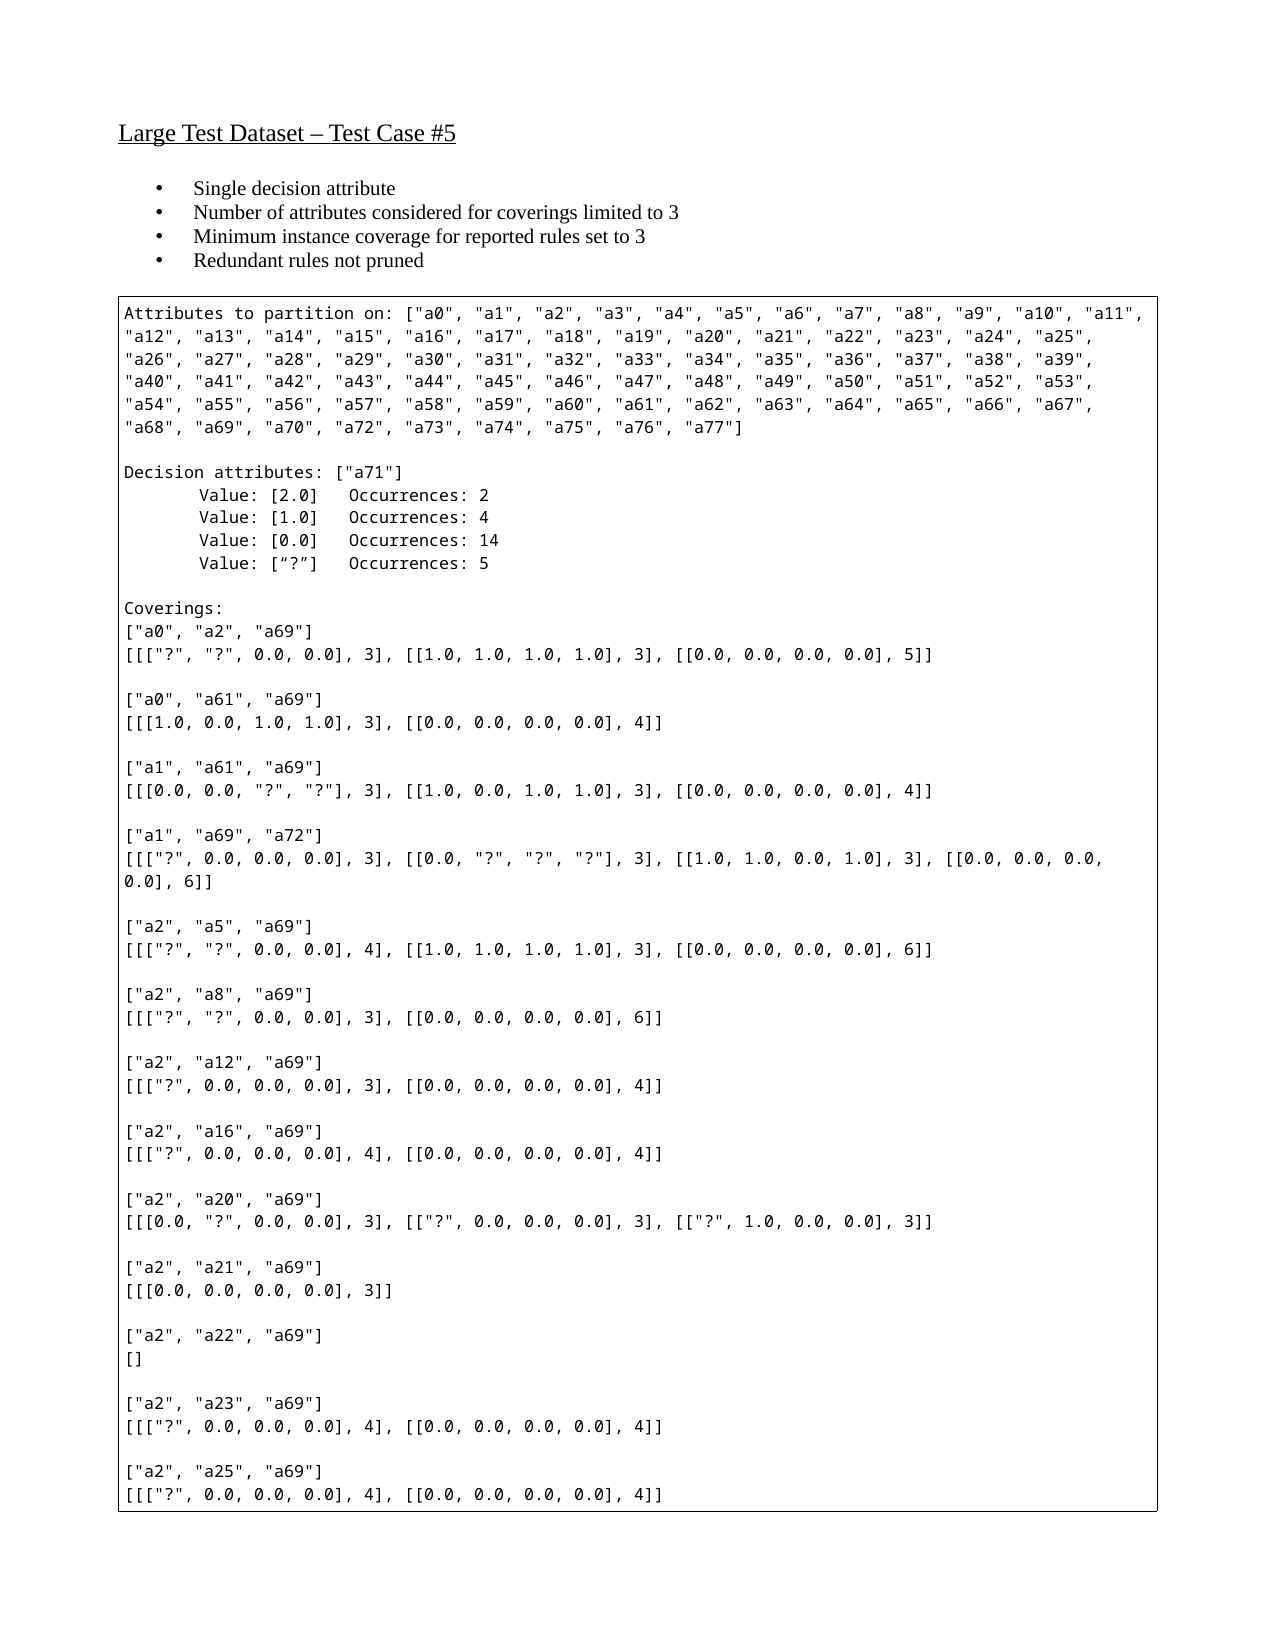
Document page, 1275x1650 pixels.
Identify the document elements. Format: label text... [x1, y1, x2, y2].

table_header Attributes to partition on: ["a0", "a1", "a2", "a3", "a4", "a5", "a6", "a7", "a8", "a9", "a10", "a11", "a12", "a13", "a14", "a15", "a16", "a17", "a18", "a19", "a20", "a21", "a22", "a23", "a24", "a25", "a26", "a27", "a28", "a29", "a30", "a31", "a32", "a33", "a34", "a35", "a36", "a37", "a38", "a39", "a40", "a41", "a42", "a43", "a44", "a45", "a46", "a47", "a48", "a49", "a50", "a51", "a52", "a53", "a54", "a55", "a56", "a57", "a58", "a59", "a60", "a61", "a62", "a63", "a64", "a65", "a66", "a67", "a68", "a69", "a70", "a72", "a73", "a74", "a75", "a76", "a77"] Decision attributes: ["a71"] Value: [2.0] Occurrences: 2 Value: [1.0] Occurrences: 4 Value: [0.0] Occurrences: 14 Value: [“?”] Occurrences: 5 Coverings: ["a0", "a2", "a69"] [[["?", "?", 0.0, 0.0], 3], [[1.0, 1.0, 1.0, 1.0], 3], [[0.0, 0.0, 0.0, 0.0], 5]] ["a0", "a61", "a69"] [[[1.0, 0.0, 1.0, 1.0], 3], [[0.0, 0.0, 0.0, 0.0], 4]] ["a1", "a61", "a69"] [[[0.0, 0.0, "?", "?"], 3], [[1.0, 0.0, 1.0, 1.0], 3], [[0.0, 0.0, 0.0, 0.0], 4]] ["a1", "a69", "a72"] [[["?", 0.0, 0.0, 0.0], 3], [[0.0, "?", "?", "?"], 3], [[1.0, 1.0, 0.0, 1.0], 3], [[0.0, 0.0, 0.0, 0.0], 6]] ["a2", "a5", "a69"] [[["?", "?", 0.0, 0.0], 4], [[1.0, 1.0, 1.0, 1.0], 3], [[0.0, 0.0, 0.0, 0.0], 6]] ["a2", "a8", "a69"] [[["?", "?", 0.0, 0.0], 3], [[0.0, 0.0, 0.0, 0.0], 6]] ["a2", "a12", "a69"] [[["?", 0.0, 0.0, 0.0], 3], [[0.0, 0.0, 0.0, 0.0], 4]] ["a2", "a16", "a69"] [[["?", 0.0, 0.0, 0.0], 4], [[0.0, 0.0, 0.0, 0.0], 4]] ["a2", "a20", "a69"] [[[0.0, "?", 0.0, 0.0], 3], [["?", 0.0, 0.0, 0.0], 3], [["?", 1.0, 0.0, 0.0], 3]] ["a2", "a21", "a69"] [[[0.0, 0.0, 0.0, 0.0], 3]] ["a2", "a22", "a69"] [] ["a2", "a23", "a69"] [[["?", 0.0, 0.0, 0.0], 4], [[0.0, 0.0, 0.0, 0.0], 4]] ["a2", "a25", "a69"] [[["?", 0.0, 0.0, 0.0], 4], [[0.0, 0.0, 0.0, 0.0], 4]] [119, 297, 1157, 1511]
list Redundant rules not pruned [156, 248, 1157, 272]
list Number of attributes considered for coverings limited to 3 [156, 200, 1157, 224]
list Minimum instance coverage for reported rules set to 3 [156, 224, 1157, 248]
text Large Test Dataset – Test Case #5 [118, 118, 1157, 147]
list Single decision attribute [156, 176, 1157, 200]
